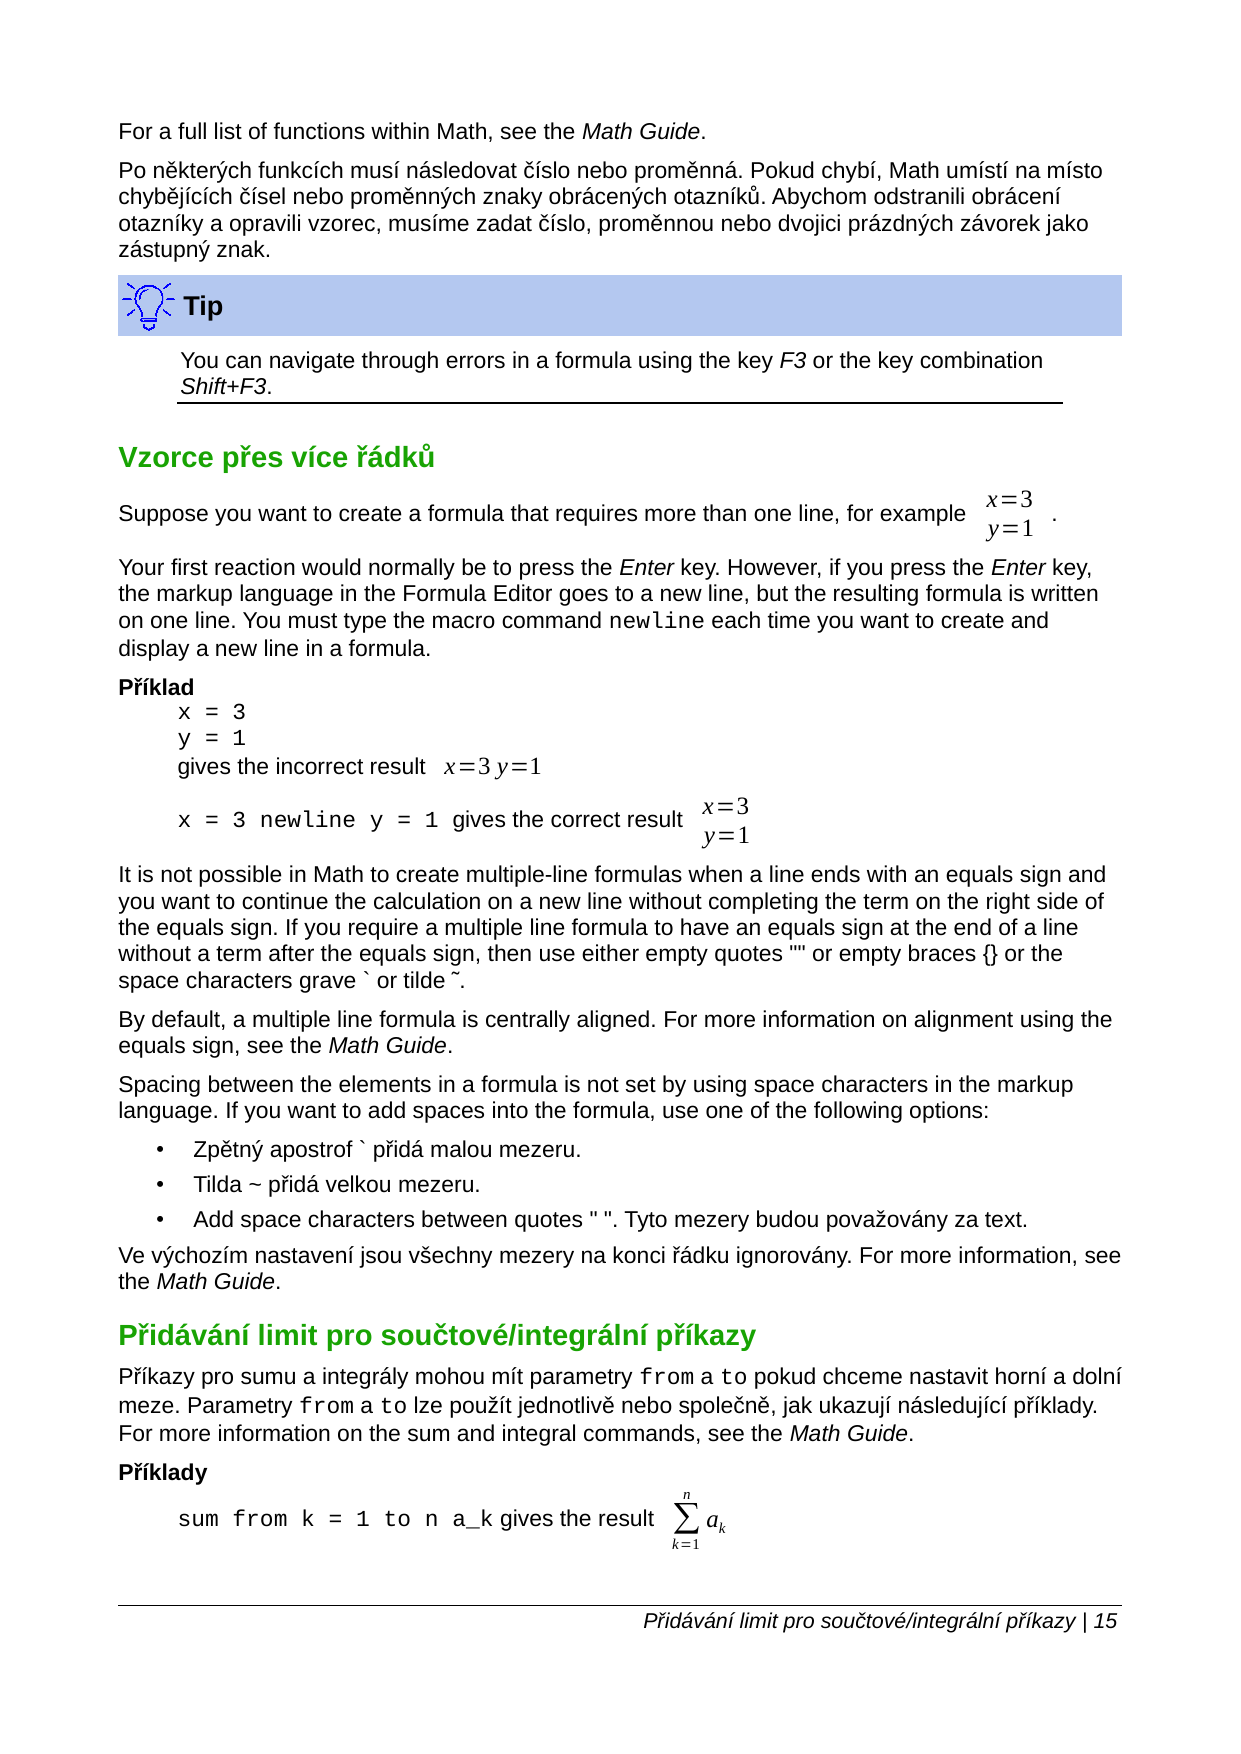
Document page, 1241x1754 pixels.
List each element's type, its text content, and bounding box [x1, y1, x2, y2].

list Add space characters between quotes " ". Tyto mezery budou považovány za text. [156, 1206, 1122, 1233]
text Příklad [118, 674, 1122, 700]
text You can navigate through errors in a formula using the key F3 or the key combination Shift+F3. [177, 343, 1063, 402]
text Your first reaction would normally be to press the Enter key. However, if you press the Enter key, the markup language in the Formula Editor goes to a new line, but the resulting formula is written on one line. You must type the macro command newline each time you want to create and display a new line in a formula. [118, 554, 1122, 661]
text Příklady [118, 1459, 1122, 1485]
text sum from k = 1 to n a_k gives the result [177, 1485, 1122, 1552]
text Suppose you want to create a formula that requires more than one line, for example. [118, 485, 1122, 542]
list Spacing between the elements in a formula is not set by using space characters in the markup language. If you want to add spaces into the formula, use one of the following options: [118, 1071, 1122, 1123]
subtitle Přidávání limit pro součtové/integrální příkazy [118, 1318, 1122, 1351]
text Po některých funkcích musí následovat číslo nebo proměnná. Pokud chybí, Math umístí na místo chybějících čísel nebo proměnných znaky obrácených otazníků. Abychom odstranili obrácení otazníky a opravili vzorec, musíme zadat číslo, proměnnou nebo dvojici prázdných závorek jako zástupný znak. [118, 157, 1122, 262]
list Zpětný apostrof ` přidá malou mezeru. [156, 1136, 1122, 1162]
picture [119, 275, 179, 335]
text For a full list of functions within Math, see the Math Guide. [118, 118, 1122, 144]
subtitle Tip [118, 275, 1122, 336]
text x = 3 newline y = 1 gives the correct result [177, 792, 1122, 849]
list Tilda ~ přidá velkou mezeru. [156, 1171, 1122, 1197]
text It is not possible in Math to create multiple-line formulas when a line ends with an equals sign and you want to continue the calculation on a new line without completing the term on the right side of the equals sign. If you require a multiple line formula to have an equals sign at the end of a line without a term after the equals sign, then use either empty quotes "" or empty braces {} or the space characters grave ` or tilde ˜. [118, 861, 1122, 993]
text Příkazy pro sumu a integrály mohou mít parametry from a to pokud chceme nastavit horní a dolní meze. Parametry from a to lze použít jednotlivě nebo společně, jak ukazují následující příklady. For more information on the sum and integral commands, see the Math Guide. [118, 1363, 1122, 1446]
subtitle Vzorce přes více řádků [118, 440, 1122, 473]
text Ve výchozím nastavení jsou všechny mezery na konci řádku ignorovány. For more information, see the Math Guide. [118, 1242, 1122, 1294]
text x = 3 y = 1 gives the incorrect result [177, 700, 1122, 780]
text By default, a multiple line formula is centrally aligned. For more information on alignment using the equals sign, see the Math Guide. [118, 1006, 1122, 1058]
